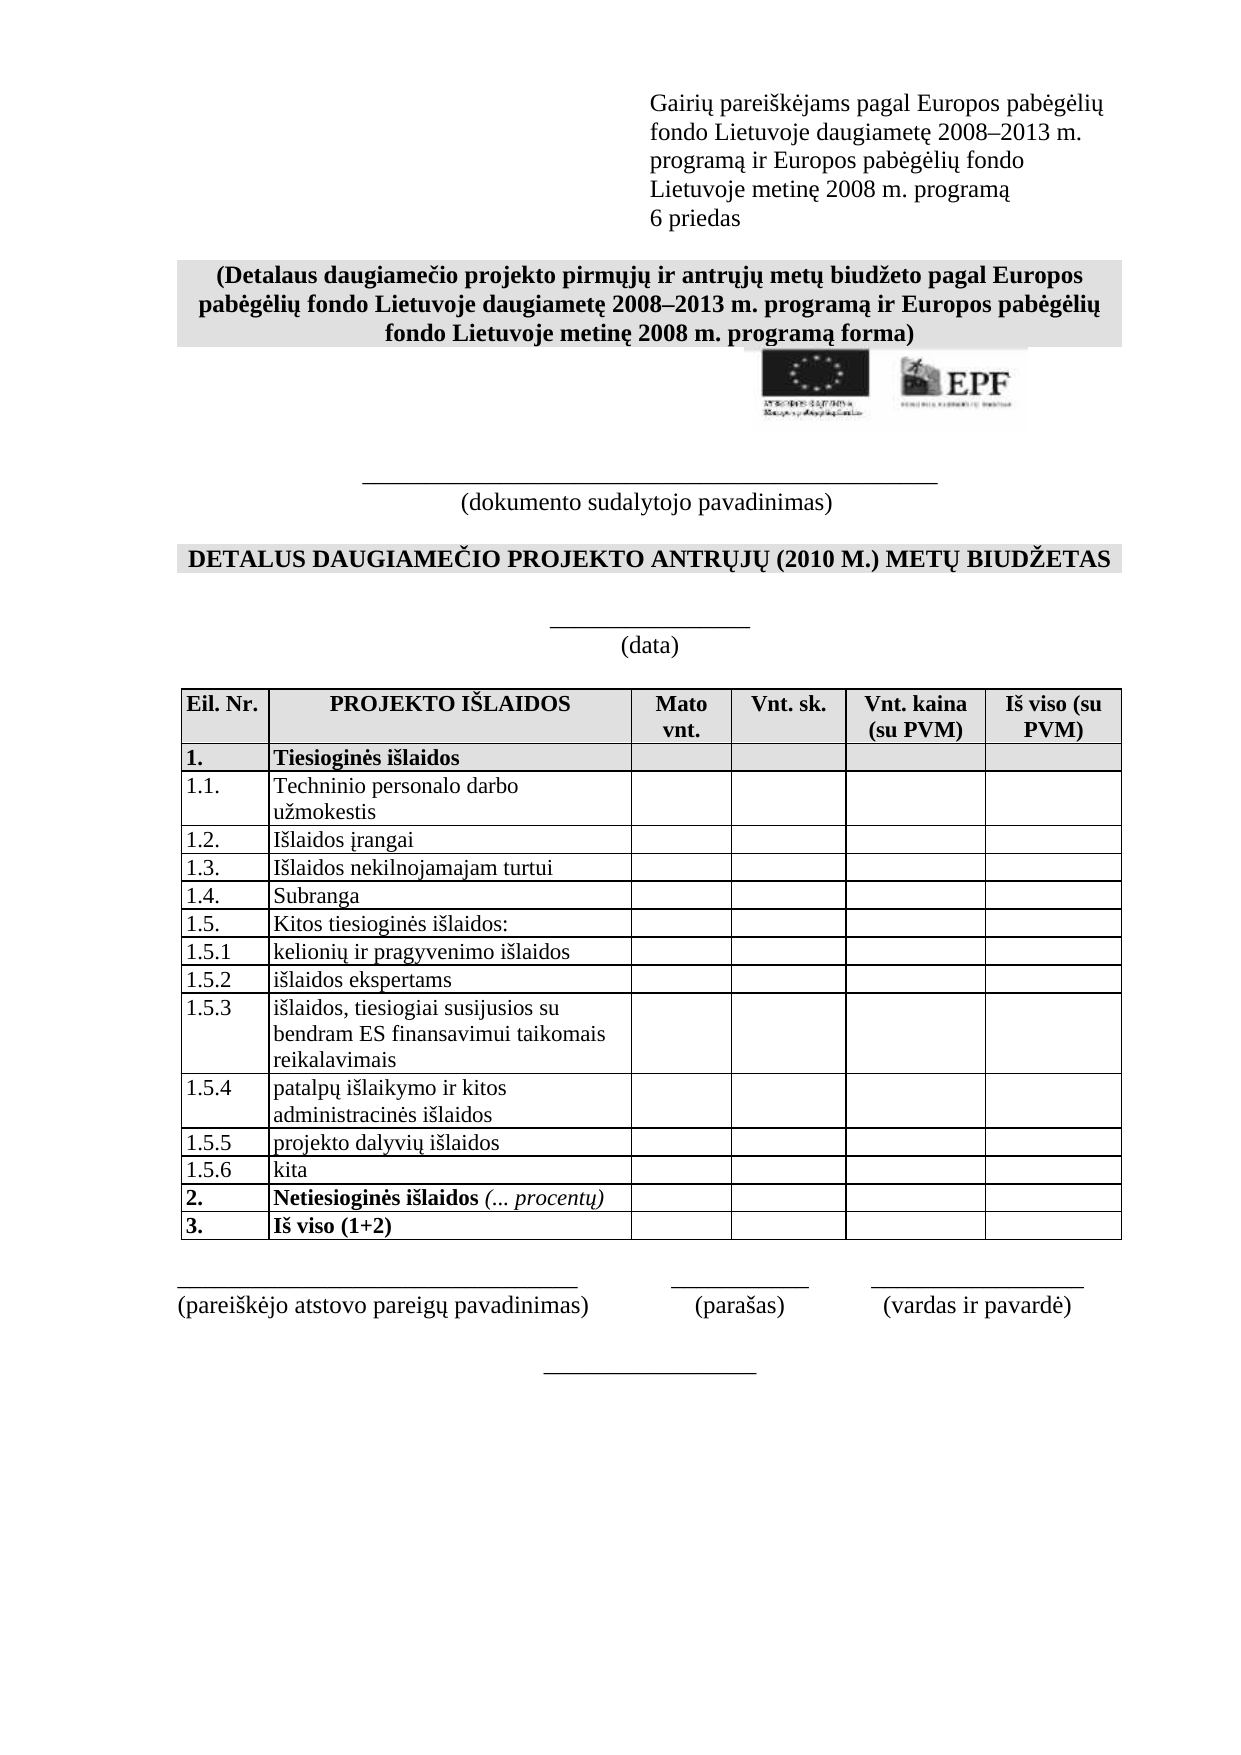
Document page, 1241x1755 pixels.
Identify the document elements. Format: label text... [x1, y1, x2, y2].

table_cell [847, 910, 985, 936]
table_cell 1.4. [182, 882, 268, 908]
table_cell [732, 966, 845, 992]
text programą ir Europos pabėgėlių fondo [649, 145, 1122, 174]
table_cell [732, 1185, 845, 1211]
text (dokumento sudalytojo pavadinimas) [177, 487, 1122, 516]
text (pareiškėjo atstovo pareigų pavadinimas) (parašas) (vardas ir pavardė) [177, 1291, 1122, 1319]
table_cell [986, 772, 1121, 824]
table_cell [632, 882, 731, 908]
text Lietuvoje metinę 2008 m. programą [649, 174, 1122, 203]
text Gairių pareiškėjams pagal Europos pabėgėlių [649, 88, 1122, 117]
table_cell [632, 910, 731, 936]
text ________________________________ ___________ _________________ [177, 1262, 1122, 1291]
table_cell kelionių ir pragyvenimo išlaidos [270, 938, 631, 964]
text (Detalaus daugiamečio projekto pirmųjų ir antrųjų metų biudžeto pagal Europos pabėgėlių fondo Lietuvoje daugiametę 2008–2013 m. programą ir Europos pabėgėlių fondo Lietuvoje metinę 2008 m. programą forma) [177, 260, 1122, 347]
table_cell [847, 1157, 985, 1183]
text ______________________________________________ [177, 458, 1122, 487]
table_cell [847, 1074, 985, 1127]
table_cell Iš viso (1+2) [270, 1212, 631, 1239]
table_cell [847, 854, 985, 880]
table_cell [632, 1212, 731, 1239]
table_cell [632, 966, 731, 992]
text _________________ [177, 1348, 1122, 1377]
table_cell [986, 938, 1121, 964]
table_cell [732, 938, 845, 964]
table_cell 1.5.6 [182, 1157, 268, 1183]
table_cell [732, 744, 845, 770]
table_cell [986, 1185, 1121, 1211]
table_cell [632, 772, 731, 824]
table_cell 1.5. [182, 910, 268, 936]
table_cell [632, 854, 731, 880]
table_cell [986, 882, 1121, 908]
table_cell [632, 744, 731, 770]
table_cell [986, 1129, 1121, 1155]
table_cell kita [270, 1157, 631, 1183]
table_cell [732, 1074, 845, 1127]
table_cell išlaidos, tiesiogiai susijusios su bendram ES finansavimui taikomais reikalavimais [270, 994, 631, 1073]
table_cell [732, 1157, 845, 1183]
table_cell [632, 1185, 731, 1211]
table_cell [986, 1074, 1121, 1127]
table_cell 1.5.2 [182, 966, 268, 992]
text (data) [177, 631, 1122, 659]
table_cell 1.3. [182, 854, 268, 880]
table_cell [732, 882, 845, 908]
table_cell Išlaidos nekilnojamajam turtui [270, 854, 631, 880]
table_cell [732, 994, 845, 1073]
table_cell [732, 854, 845, 880]
table_cell 1.1. [182, 772, 268, 824]
table_header Mato vnt. [632, 690, 731, 742]
table_cell [847, 882, 985, 908]
table_cell 2. [182, 1185, 268, 1211]
table_cell [986, 910, 1121, 936]
table_cell [732, 826, 845, 852]
table_cell [986, 1157, 1121, 1183]
table_cell 1.5.1 [182, 938, 268, 964]
table_cell [847, 744, 985, 770]
table_cell [986, 826, 1121, 852]
table_cell [732, 1212, 845, 1239]
table_cell 1.2. [182, 826, 268, 852]
table_cell 1. [182, 744, 268, 770]
table_cell [847, 938, 985, 964]
table_header PROJEKTO IŠLAIDOS [270, 690, 631, 742]
table_cell [986, 994, 1121, 1073]
table_cell [732, 772, 845, 824]
table_cell projekto dalyvių išlaidos [270, 1129, 631, 1155]
table_cell [632, 938, 731, 964]
table_cell [847, 772, 985, 824]
table_cell Tiesioginės išlaidos [270, 744, 631, 770]
table_cell [847, 1212, 985, 1239]
table_cell [986, 744, 1121, 770]
table_cell [847, 994, 985, 1073]
text 6 priedas [649, 203, 1122, 232]
table_cell [847, 826, 985, 852]
table_cell 1.5.4 [182, 1074, 268, 1127]
table_header Iš viso (su PVM) [986, 690, 1121, 742]
table_cell 3. [182, 1212, 268, 1239]
table_cell [632, 994, 731, 1073]
table_cell [847, 1185, 985, 1211]
table_cell [632, 1157, 731, 1183]
table_cell patalpų išlaikymo ir kitos administracinės išlaidos [270, 1074, 631, 1127]
text fondo Lietuvoje daugiametę 2008–2013 m. [649, 117, 1122, 145]
table_cell [632, 1129, 731, 1155]
table_cell Netiesioginės išlaidos (... procentų) [270, 1185, 631, 1211]
table_cell Kitos tiesioginės išlaidos: [270, 910, 631, 936]
table_cell [732, 1129, 845, 1155]
table_cell [986, 966, 1121, 992]
table_header Vnt. sk. [732, 690, 845, 742]
table_cell Subranga [270, 882, 631, 908]
table_cell Techninio personalo darbo užmokestis [270, 772, 631, 824]
table_cell [847, 966, 985, 992]
table_cell [986, 854, 1121, 880]
table_cell 1.5.5 [182, 1129, 268, 1155]
table_header Vnt. kaina (su PVM) [847, 690, 985, 742]
table_cell [986, 1212, 1121, 1239]
table_cell 1.5.3 [182, 994, 268, 1073]
table_cell [847, 1129, 985, 1155]
table_cell [632, 1074, 731, 1127]
text DETALUS DAUGIAMEČIO PROJEKTO ANTRŲJŲ (2010 M.) METŲ BIUDŽETAS [177, 544, 1122, 573]
table_cell išlaidos ekspertams [270, 966, 631, 992]
table_cell Išlaidos įrangai [270, 826, 631, 852]
table_header Eil. Nr. [182, 690, 268, 742]
table_cell [632, 826, 731, 852]
table_cell [732, 910, 845, 936]
text ________________ [177, 602, 1122, 631]
